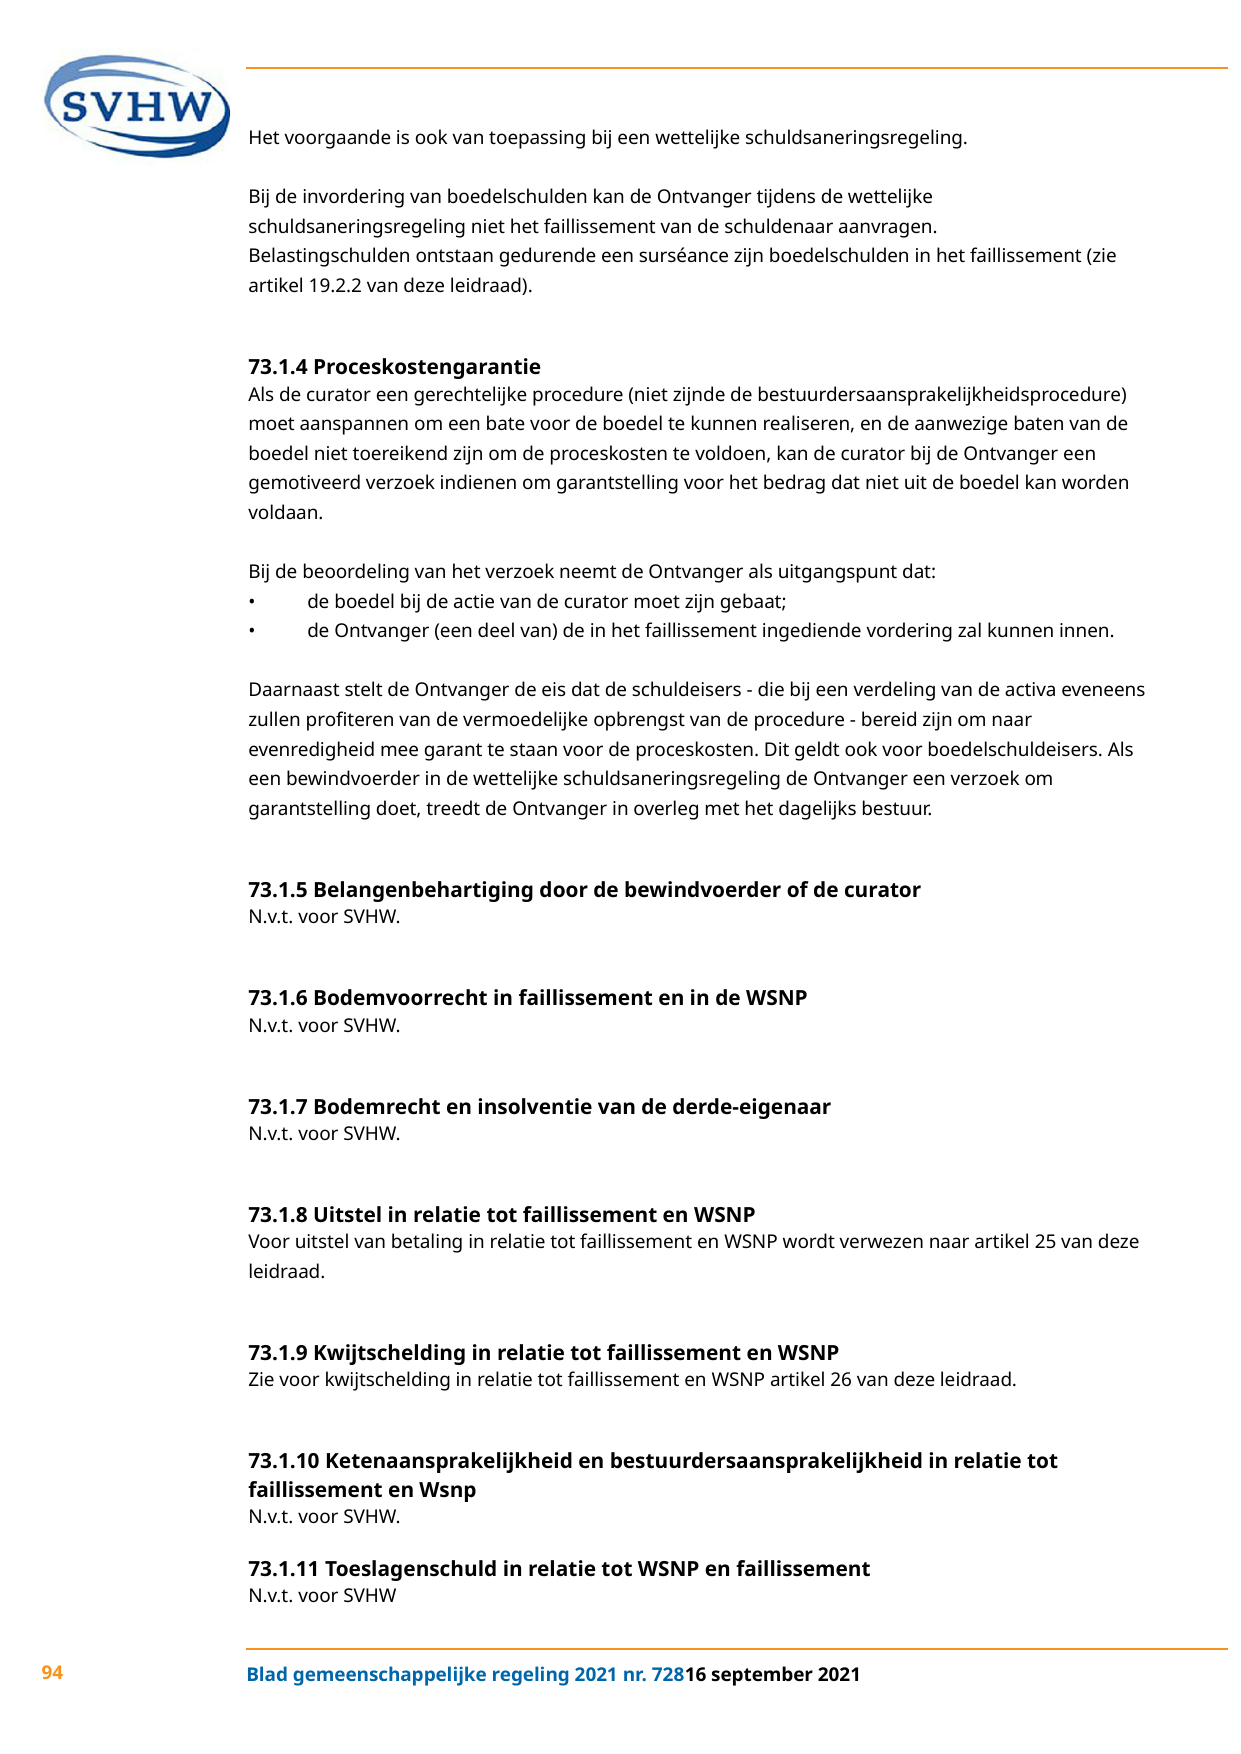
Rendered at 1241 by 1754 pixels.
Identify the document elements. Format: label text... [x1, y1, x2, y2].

text 73.1.6 Bodemvoorrecht in faillissement en in de WSNP [248, 983, 1152, 1012]
text Zie voor kwijtschelding in relatie tot faillissement en WSNP artikel 26 van deze leidraad. [248, 1367, 1152, 1392]
text N.v.t. voor SVHW [248, 1582, 1152, 1608]
text N.v.t. voor SVHW. [248, 1503, 1152, 1529]
text Bij de invordering van boedelschulden kan de Ontvanger tijdens de wettelijke schuldsaneringsregeling niet het faillissement van de schuldenaar aanvragen. [248, 183, 1152, 239]
text Als de curator een gerechtelijke procedure (niet zijnde de bestuurdersaansprakelijkheidsprocedure) moet aanspannen om een bate voor de boedel te kunnen realiseren, en de aanwezige baten van de boedel niet toereikend zijn om de proceskosten te voldoen, kan de curator bij de Ontvanger een gemotiveerd verzoek indienen om garantstelling voor het bedrag dat niet uit de boedel kan worden voldaan. [248, 381, 1152, 525]
text Voor uitstel van betaling in relatie tot faillissement en WSNP wordt verwezen naar artikel 25 van deze leidraad. [248, 1229, 1152, 1284]
text Belastingschulden ontstaan gedurende een surséance zijn boedelschulden in het faillissement (zie artikel 19.2.2 van deze leidraad). [248, 243, 1152, 298]
text 73.1.9 Kwijtschelding in relatie tot faillissement en WSNP [248, 1338, 1152, 1367]
text 73.1.4 Proceskostengarantie [248, 352, 1152, 381]
text Bij de beoordeling van het verzoek neemt de Ontvanger als uitgangspunt dat: [248, 558, 1152, 584]
text N.v.t. voor SVHW. [248, 903, 1152, 929]
list de Ontvanger (een deel van) de in het faillissement ingediende vordering zal kunnen innen. [248, 617, 1152, 643]
text Het voorgaande is ook van toepassing bij een wettelijke schuldsaneringsregeling. [248, 124, 1152, 150]
text 73.1.7 Bodemrecht en insolventie van de derde-eigenaar [248, 1092, 1152, 1120]
text N.v.t. voor SVHW. [248, 1120, 1152, 1146]
text N.v.t. voor SVHW. [248, 1012, 1152, 1037]
text 73.1.8 Uitstel in relatie tot faillissement en WSNP [248, 1200, 1152, 1229]
text 73.1.10 Ketenaansprakelijkheid en bestuurdersaansprakelijkheid in relatie tot faillissement en Wsnp [248, 1447, 1152, 1503]
list de boedel bij de actie van de curator moet zijn gebaat; [248, 588, 1152, 613]
text Daarnaast stelt de Ontvanger de eis dat de schuldeisers - die bij een verdeling van de activa eveneens zullen profiteren van de vermoedelijke opbrengst van de procedure - bereid zijn om naar evenredigheid mee garant te staan voor de proceskosten. Dit geldt ook voor boedelschuldeisers. Als een bewindvoerder in de wettelijke schuldsaneringsregeling de Ontvanger een verzoek om garantstelling doet, treedt de Ontvanger in overleg met het dagelijks bestuur. [248, 677, 1152, 821]
picture [41, 47, 231, 172]
text 73.1.11 Toeslagenschuld in relatie tot WSNP en faillissement [248, 1554, 1152, 1582]
text 73.1.5 Belangenbehartiging door de bewindvoerder of de curator [248, 875, 1152, 903]
